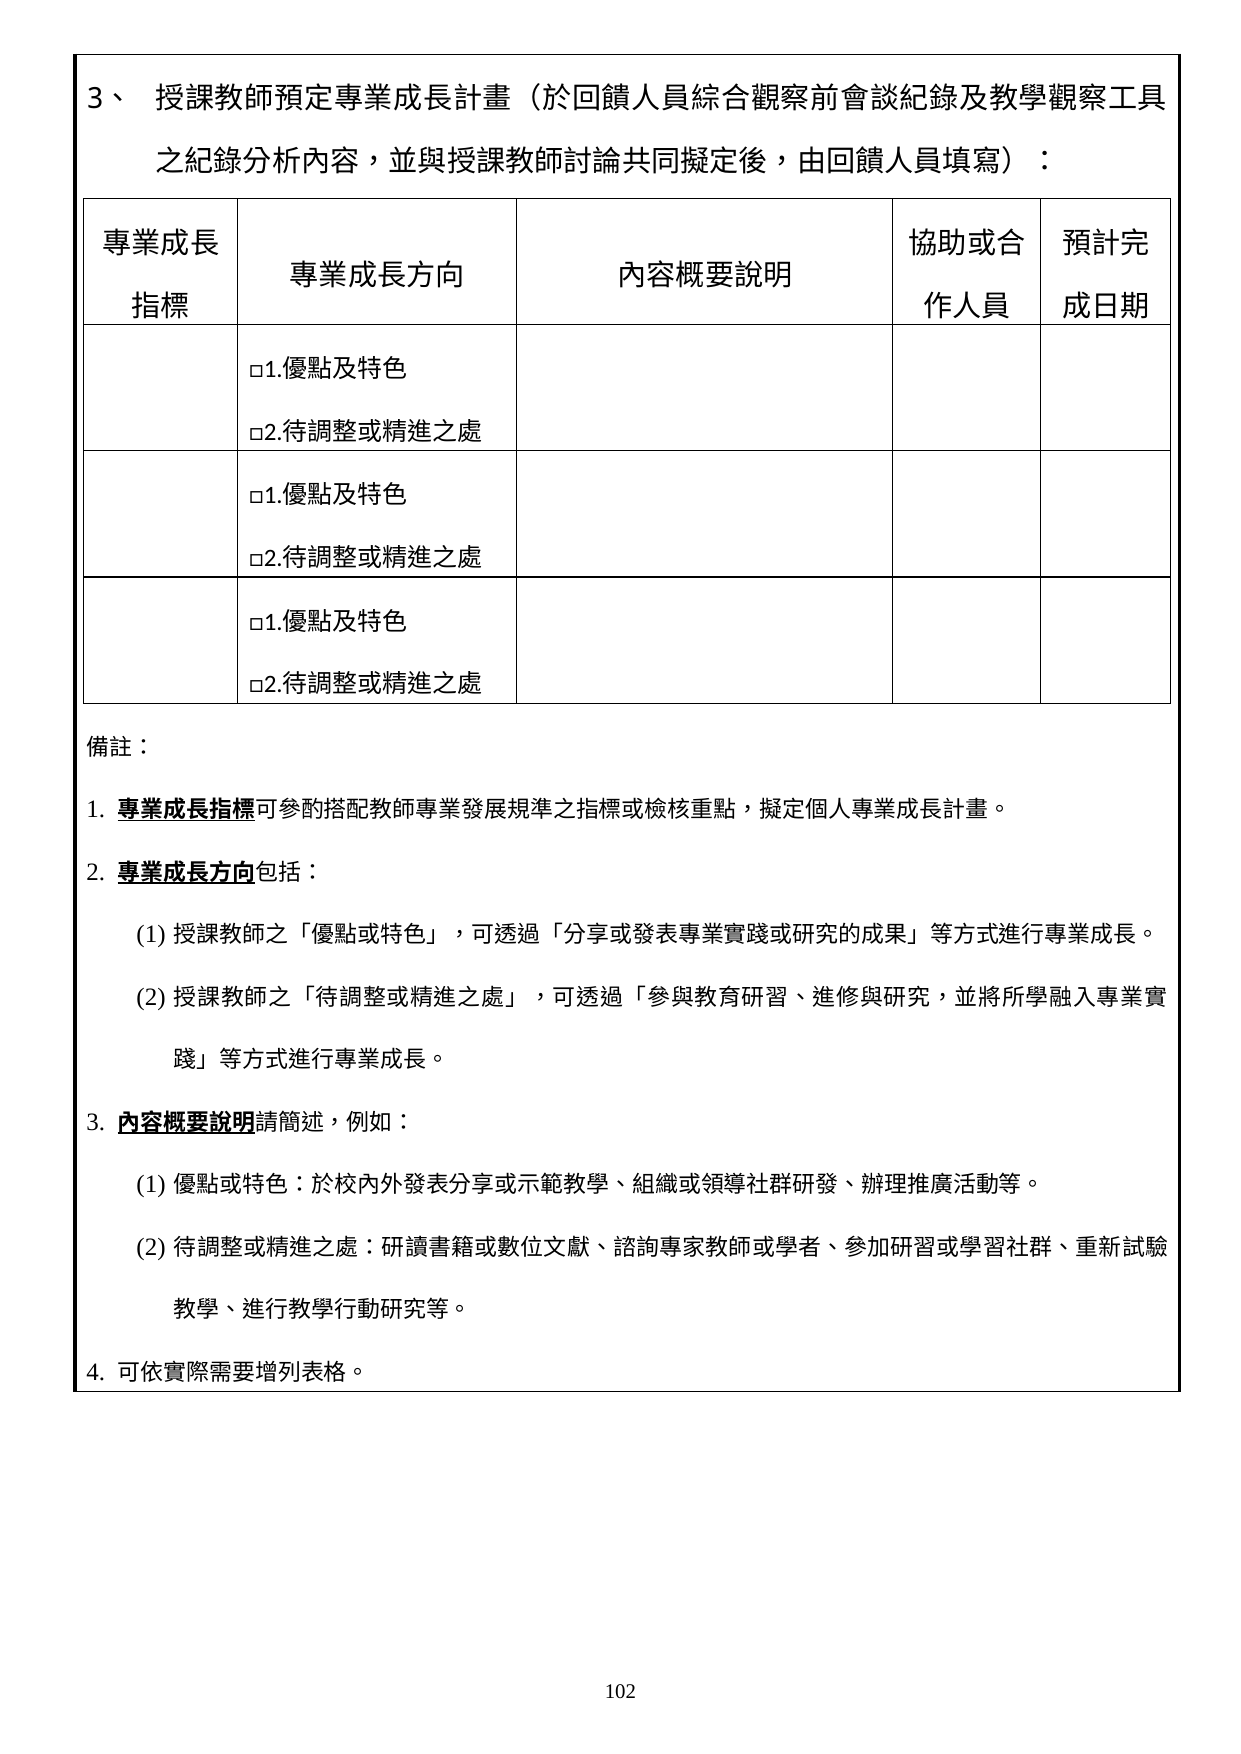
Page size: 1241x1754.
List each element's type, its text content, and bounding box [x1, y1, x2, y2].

table_cell [1041, 451, 1170, 576]
table_cell [893, 578, 1040, 702]
table_header 專業成長指標 [84, 199, 237, 324]
table_cell □1.優點及特色 □2.待調整或精進之處 [238, 325, 516, 450]
table_cell [84, 325, 237, 450]
table_cell [84, 578, 237, 702]
table_cell [1041, 578, 1170, 702]
table_cell [84, 451, 237, 576]
table_cell 授課教師預定專業成長計畫（於回饋人員綜合觀察前會談紀錄及教學觀察工具之紀錄分析內容，並與授課教師討論共同擬定後，由回饋人員填寫）： 備註： 專業成長指標可參酌搭配教師專業發展規準之指標或檢核重點，擬定個人專業成長計畫。 專業成長方向包括： 授課教師之「優點或特色」，可透過「分享或發表專業實踐或研究的成果」等方式進行專業成長。 授課教師之「待調整或精進之處」，可透過「參與教育研習、進修與研究，並將所學融入專業實踐」等方式進行專業成長。 內容概要說明請簡述，例如： 優點或特色：於校內外發表分享或示範教學、組織或領導社群研發、辦理推廣活動等。 待調整或精進之處：研讀書籍或數位文獻、諮詢專家教師或學者、參加研習或學習社群、重新試驗教學、進行教學行動研究等。 可依實際需要增列表格。 [77, 55, 1178, 1391]
table_header 專業成長方向 [238, 199, 516, 324]
table_header 預計完成日期 [1041, 199, 1170, 324]
table_cell [893, 325, 1040, 450]
table_cell [1041, 325, 1170, 450]
table_header 內容概要說明 [517, 199, 892, 324]
table_header 協助或合作人員 [893, 199, 1040, 324]
table_cell [517, 451, 892, 576]
table_cell □1.優點及特色 □2.待調整或精進之處 [238, 451, 516, 576]
table_cell □1.優點及特色 □2.待調整或精進之處 [238, 578, 516, 702]
table_cell [517, 578, 892, 702]
table_cell [893, 451, 1040, 576]
table_cell [517, 325, 892, 450]
